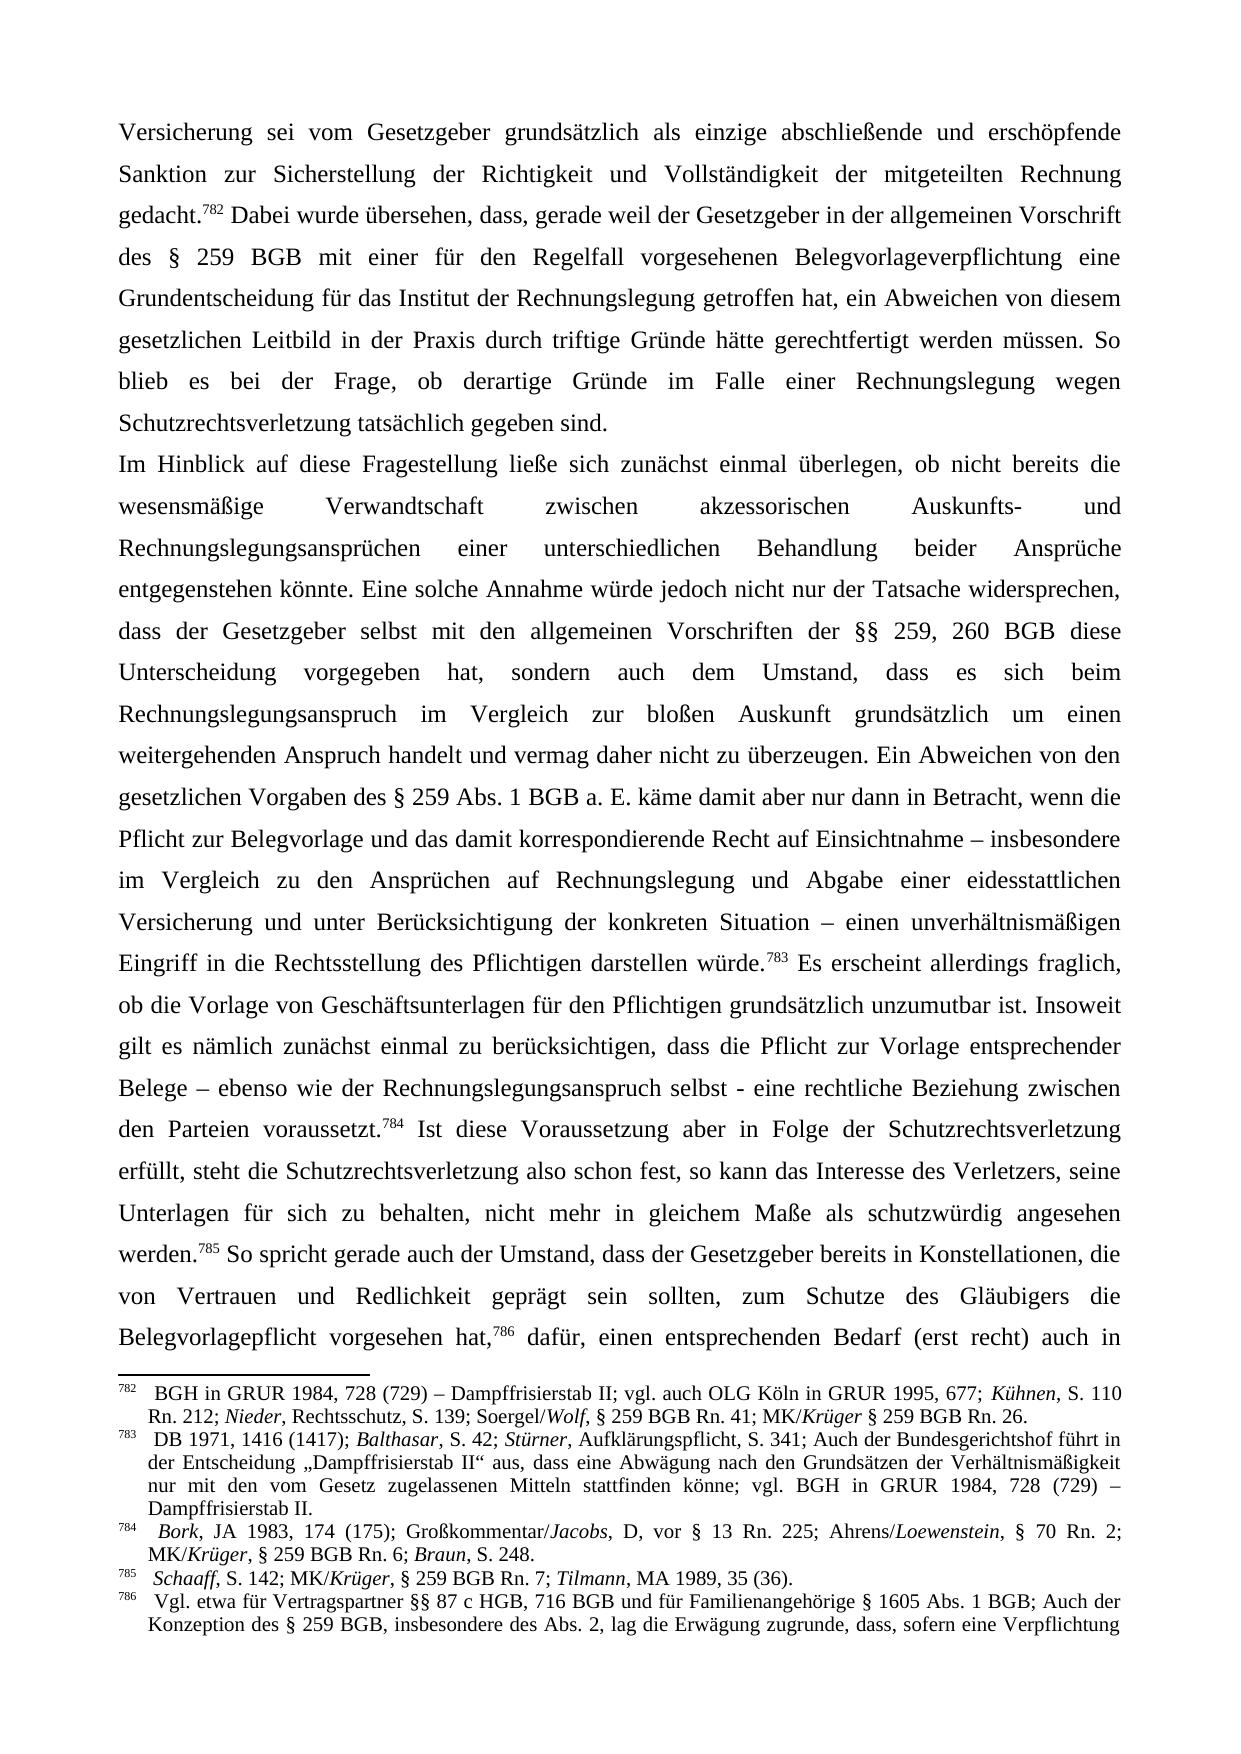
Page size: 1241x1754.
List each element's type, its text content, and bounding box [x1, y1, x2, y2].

text Vgl. etwa für Vertragspartner §§ 87 c HGB, 716 BGB und für Familienangehörige § 1605 Abs. 1 BGB; Auch der Konzeption des § 259 BGB, insbesondere des Abs. 2, lag die Erwägung zugrunde, dass, sofern eine Verpflichtung [118, 1589, 1122, 1636]
text BGH in GRUR 1984, 728 (729) – Dampffrisierstab II; vgl. auch OLG Köln in GRUR 1995, 677; Kühnen, S. 110 Rn. 212; Nieder, Rechtsschutz, S. 139; Soergel/Wolf, § 259 BGB Rn. 41; MK/Krüger § 259 BGB Rn. 26. [118, 1381, 1122, 1428]
text Schaaff, S. 142; MK/Krüger, § 259 BGB Rn. 7; Tilmann, MA 1989, 35 (36). [118, 1566, 1122, 1589]
text Versicherung sei vom Gesetzgeber grundsätzlich als einzige abschließende und erschöpfende Sanktion zur Sicherstellung der Richtigkeit und Vollständigkeit der mitgeteilten Rechnung gedacht. Dabei wurde übersehen, dass, gerade weil der Gesetzgeber in der allgemeinen Vorschrift des § 259 BGB mit einer für den Regelfall vorgesehenen Belegvorlageverpflichtung eine Grundentscheidung für das Institut der Rechnungslegung getroffen hat, ein Abweichen von diesem gesetzlichen Leitbild in der Praxis durch triftige Gründe hätte gerechtfertigt werden müssen. So blieb es bei der Frage, ob derartige Gründe im Falle einer Rechnungslegung wegen Schutzrechtsverletzung tatsächlich gegeben sind. [118, 118, 1122, 437]
text Bork, JA 1983, 174 (175); Großkommentar/Jacobs, D, vor § 13 Rn. 225; Ahrens/Loewenstein, § 70 Rn. 2; MK/Krüger, § 259 BGB Rn. 6; Braun, S. 248. [118, 1520, 1122, 1566]
text Im Hinblick auf diese Fragestellung ließe sich zunächst einmal überlegen, ob nicht bereits die wesensmäßige Verwandtschaft zwischen akzessorischen Auskunfts- und Rechnungslegungsansprüchen einer unterschiedlichen Behandlung beider Ansprüche entgegenstehen könnte. Eine solche Annahme würde jedoch nicht nur der Tatsache widersprechen, dass der Gesetzgeber selbst mit den allgemeinen Vorschriften der §§ 259, 260 BGB diese Unterscheidung vorgegeben hat, sondern auch dem Umstand, dass es sich beim Rechnungslegungsanspruch im Vergleich zur bloßen Auskunft grundsätzlich um einen weitergehenden Anspruch handelt und vermag daher nicht zu überzeugen. Ein Abweichen von den gesetzlichen Vorgaben des § 259 Abs. 1 BGB a. E. käme damit aber nur dann in Betracht, wenn die Pflicht zur Belegvorlage und das damit korrespondierende Recht auf Einsichtnahme – insbesondere im Vergleich zu den Ansprüchen auf Rechnungslegung und Abgabe einer eidesstattlichen Versicherung und unter Berücksichtigung der konkreten Situation – einen unverhältnismäßigen Eingriff in die Rechtsstellung des Pflichtigen darstellen würde. Es erscheint allerdings fraglich, ob die Vorlage von Geschäftsunterlagen für den Pflichtigen grundsätzlich unzumutbar ist. Insoweit gilt es nämlich zunächst einmal zu berücksichtigen, dass die Pflicht zur Vorlage entsprechender Belege – ebenso wie der Rechnungslegungsanspruch selbst - eine rechtliche Beziehung zwischen den Parteien voraussetzt. Ist diese Voraussetzung aber in Folge der Schutzrechtsverletzung erfüllt, steht die Schutzrechtsverletzung also schon fest, so kann das Interesse des Verletzers, seine Unterlagen für sich zu behalten, nicht mehr in gleichem Maße als schutzwürdig angesehen werden. So spricht gerade auch der Umstand, dass der Gesetzgeber bereits in Konstellationen, die von Vertrauen und Redlichkeit geprägt sein sollten, zum Schutze des Gläubigers die Belegvorlagepflicht vorgesehen hat, dafür, einen entsprechenden Bedarf (erst recht) auch in [118, 451, 1122, 1351]
text DB 1971, 1416 (1417); Balthasar, S. 42; Stürner, Aufklärungspflicht, S. 341; Auch der Bundesgerichtshof führt in der Entscheidung „Dampffrisierstab II“ aus, dass eine Abwägung nach den Grundsätzen der Verhältnismäßigkeit nur mit den vom Gesetz zugelassenen Mitteln stattfinden könne; vgl. BGH in GRUR 1984, 728 (729) – Dampffrisierstab II. [118, 1428, 1122, 1520]
